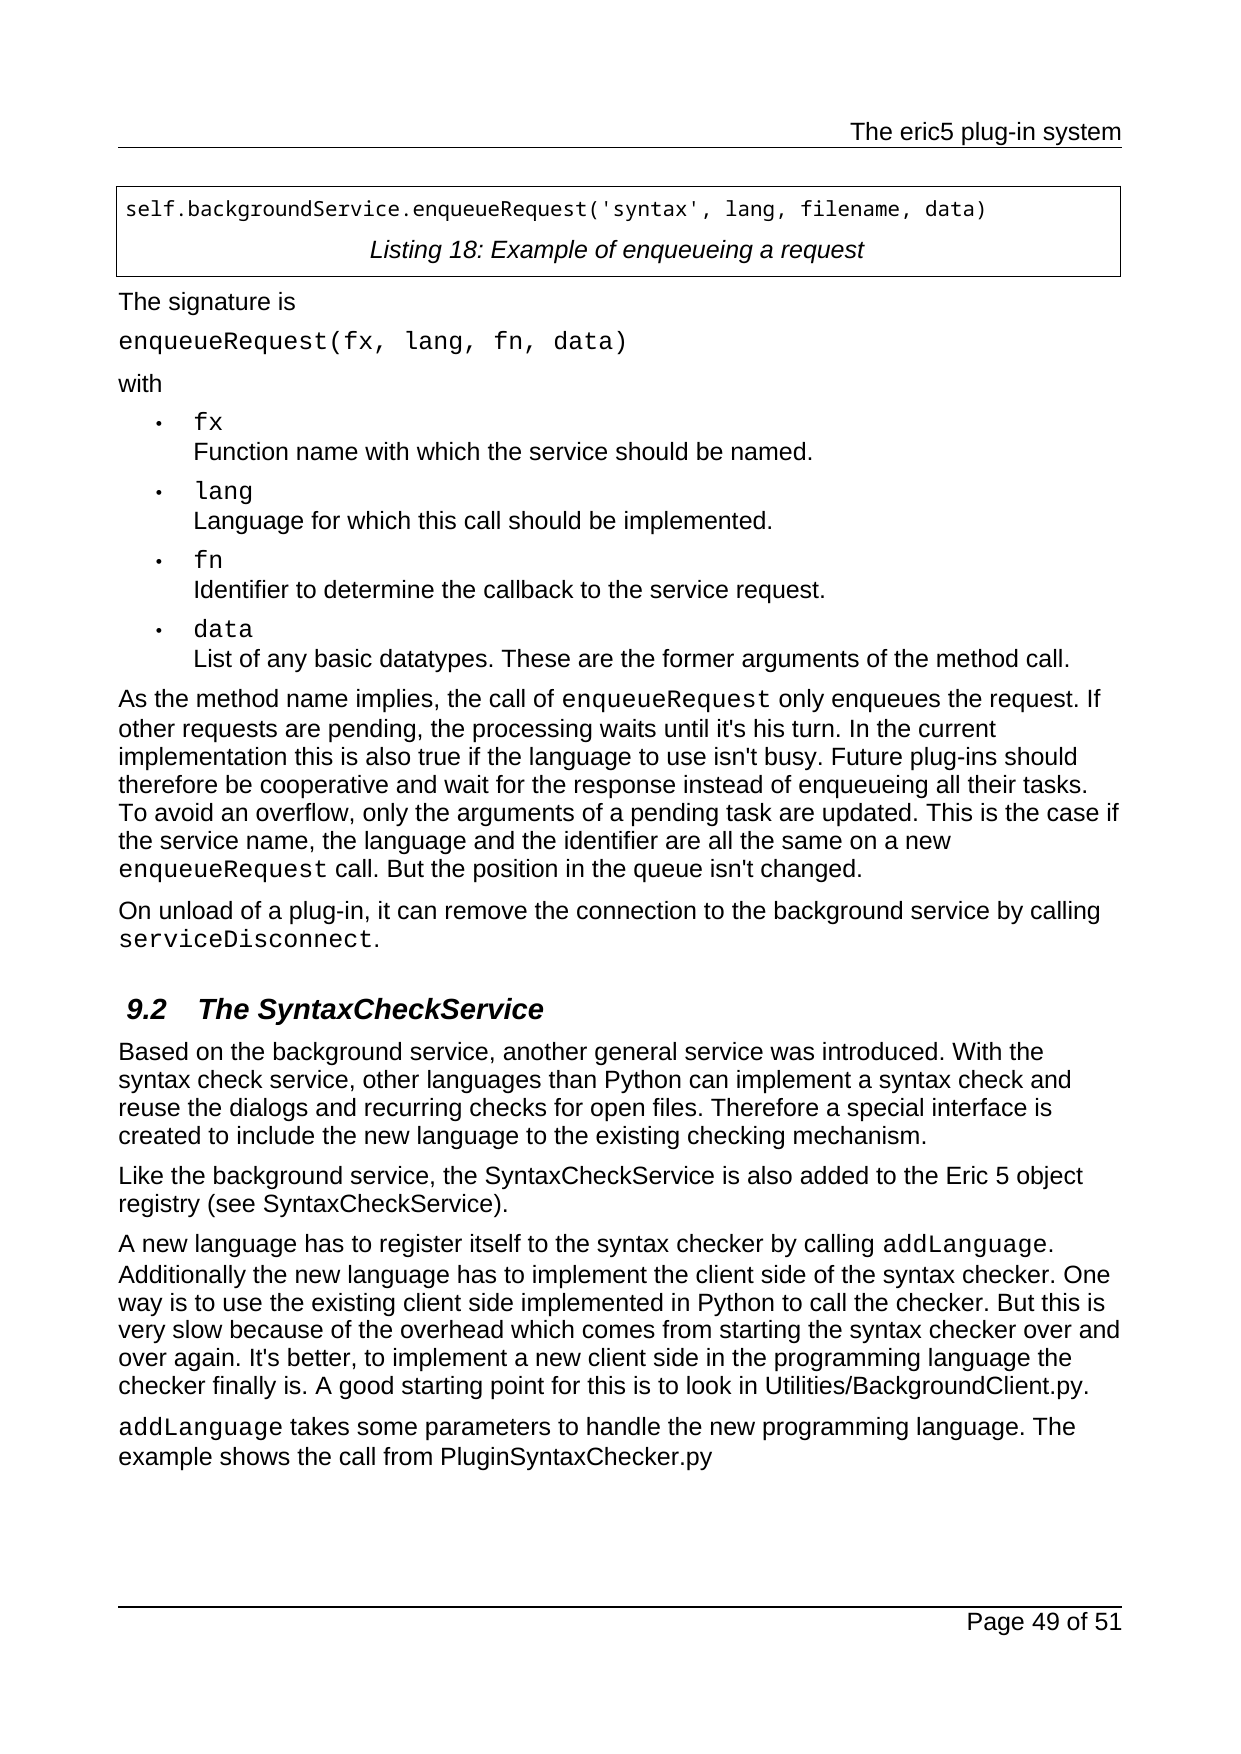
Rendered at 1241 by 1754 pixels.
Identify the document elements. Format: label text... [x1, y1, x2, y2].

text Like the background service, the SyntaxCheckService is also added to the Eric 5 object registry (see SyntaxCheckService). [118, 1162, 1122, 1218]
list Listing 18: Example of enqueueing a request [125, 236, 1112, 263]
text On unload of a plug-in, it can remove the connection to the background service by calling serviceDisconnect. [118, 897, 1122, 955]
text Based on the background service, another general service was introduced. With the syntax check service, other languages than Python can implement a syntax check and reuse the dialogs and recurring checks for open files. Therefore a special interface is created to include the new language to the existing checking mechanism. [118, 1038, 1122, 1149]
text addLanguage takes some parameters to handle the new programming language. The example shows the call from PluginSyntaxChecker.py [118, 1412, 1122, 1471]
list data List of any basic datatypes. These are the former arguments of the method call. [156, 616, 1122, 672]
text enqueueRequest(fx, lang, fn, data) [118, 329, 1122, 357]
list fn Identifier to determine the callback to the service request. [156, 547, 1122, 604]
text As the method name implies, the call of enqueueRequest only enqueues the request. If other requests are pending, the processing waits until it's his turn. In the current implementation this is also true if the language to use isn't busy. Future plug-ins should therefore be cooperative and wait for the response instead of enqueueing all their tasks. To avoid an overflow, only the arguments of a pending task are updated. This is the case if the service name, the language and the identifier are all the same on a new enqueueRequest call. But the position in the queue isn't changed. [118, 685, 1122, 885]
text The signature is [117, 187, 1120, 276]
list fx Function name with which the service should be named. [156, 410, 1122, 466]
subtitle The SyntaxCheckService [118, 993, 1122, 1025]
list self.backgroundService.enqueueRequest('syntax', lang, filename, data) [125, 194, 1112, 223]
text A new language has to register itself to the syntax checker by calling addLanguage. Additionally the new language has to implement the client side of the syntax checker. One way is to use the existing client side implemented in Python to call the checker. But this is very slow because of the overhead which comes from starting the syntax checker over and over again. It's better, to implement a new client side in the programming language the checker finally is. A good starting point for this is to look in Utilities/BackgroundClient.py. [118, 1230, 1122, 1400]
text with [118, 369, 1122, 397]
list lang Language for which this call should be implemented. [156, 479, 1122, 535]
text The signature is [118, 177, 1122, 316]
